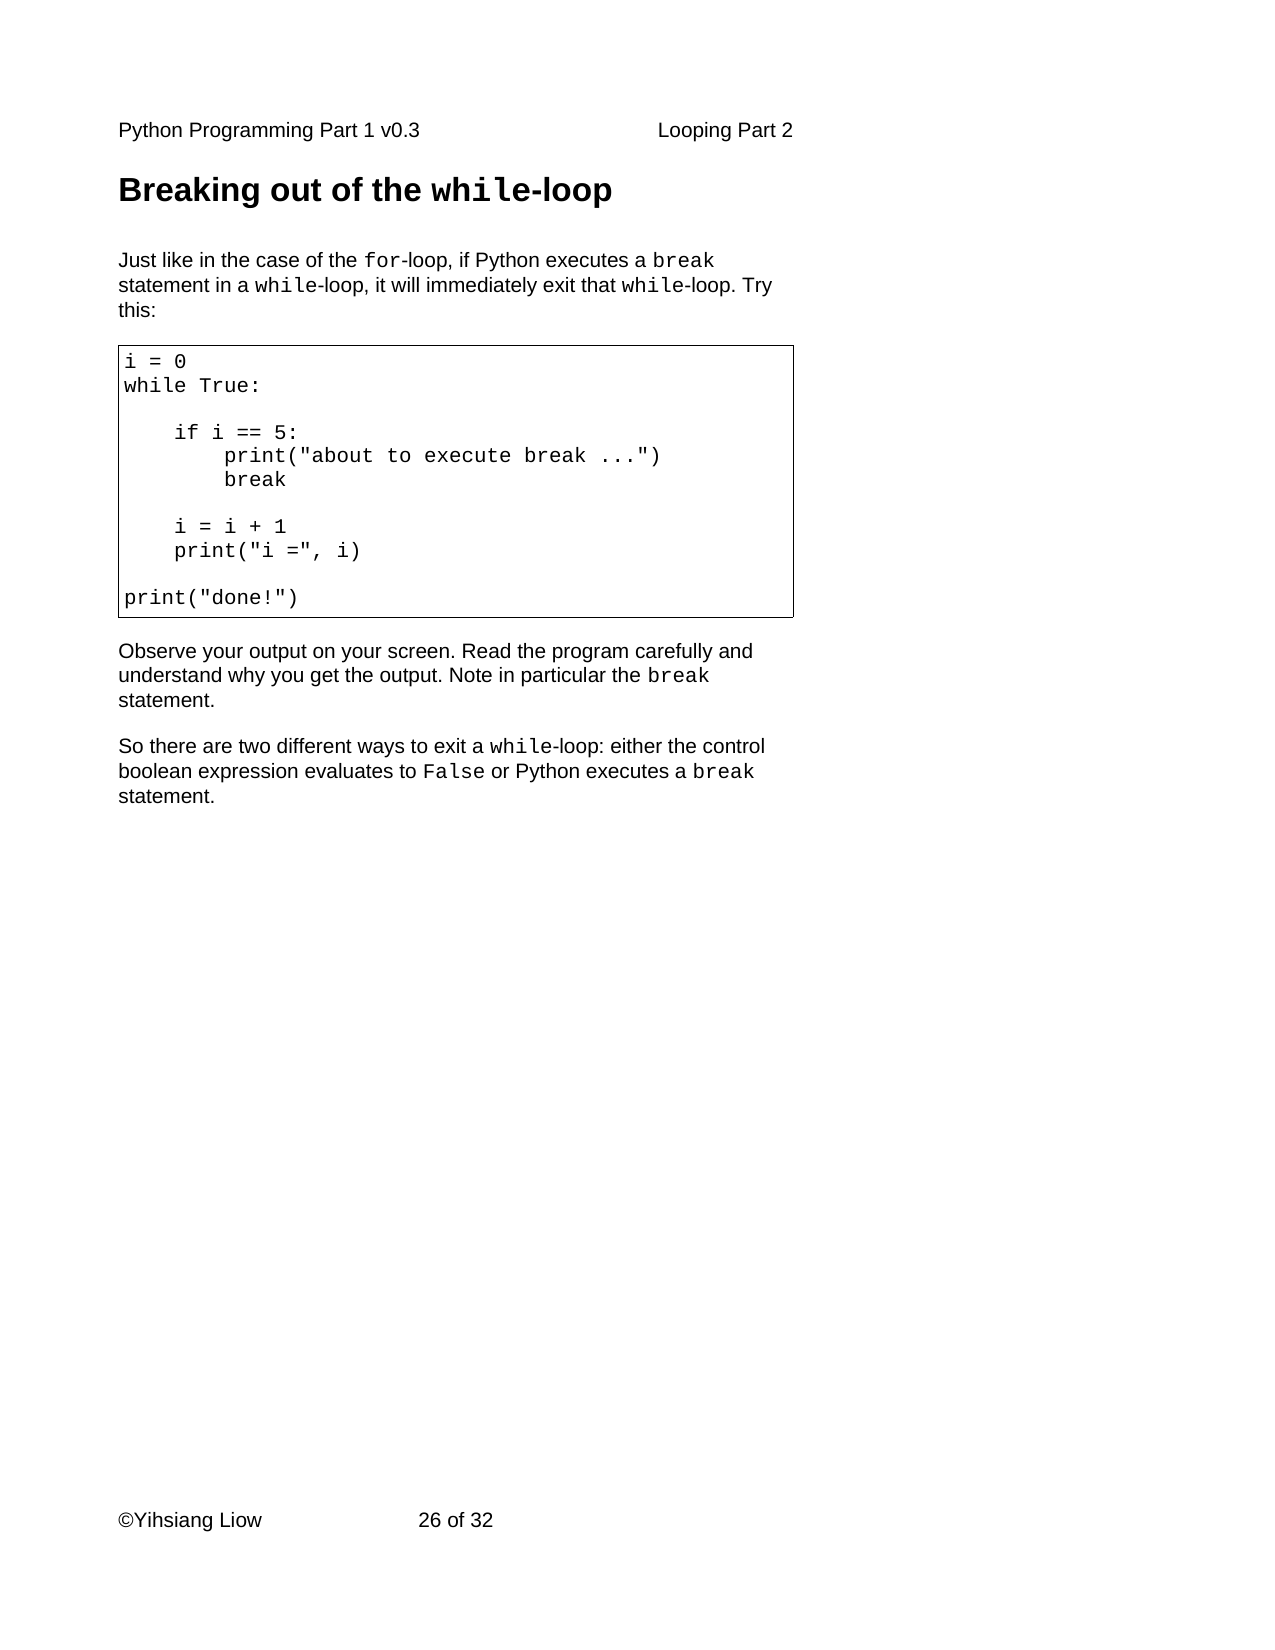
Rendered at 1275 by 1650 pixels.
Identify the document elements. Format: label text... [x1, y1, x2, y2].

text So there are two different ways to exit a while-loop: either the control boolean expression evaluates to False or Python executes a break statement. [118, 735, 793, 808]
table_header i = 0 while True: if i == 5: print("about to execute break ...") break i = i + 1 print("i =", i) print("done!") [119, 346, 793, 617]
text Observe your output on your screen. Read the program carefully and understand why you get the output. Note in particular the break statement. [118, 640, 793, 712]
text Breaking out of the while-loop [118, 171, 793, 211]
text Just like in the case of the for-loop, if Python executes a break statement in a while-loop, it will immediately exit that while-loop. Try this: [118, 248, 793, 322]
